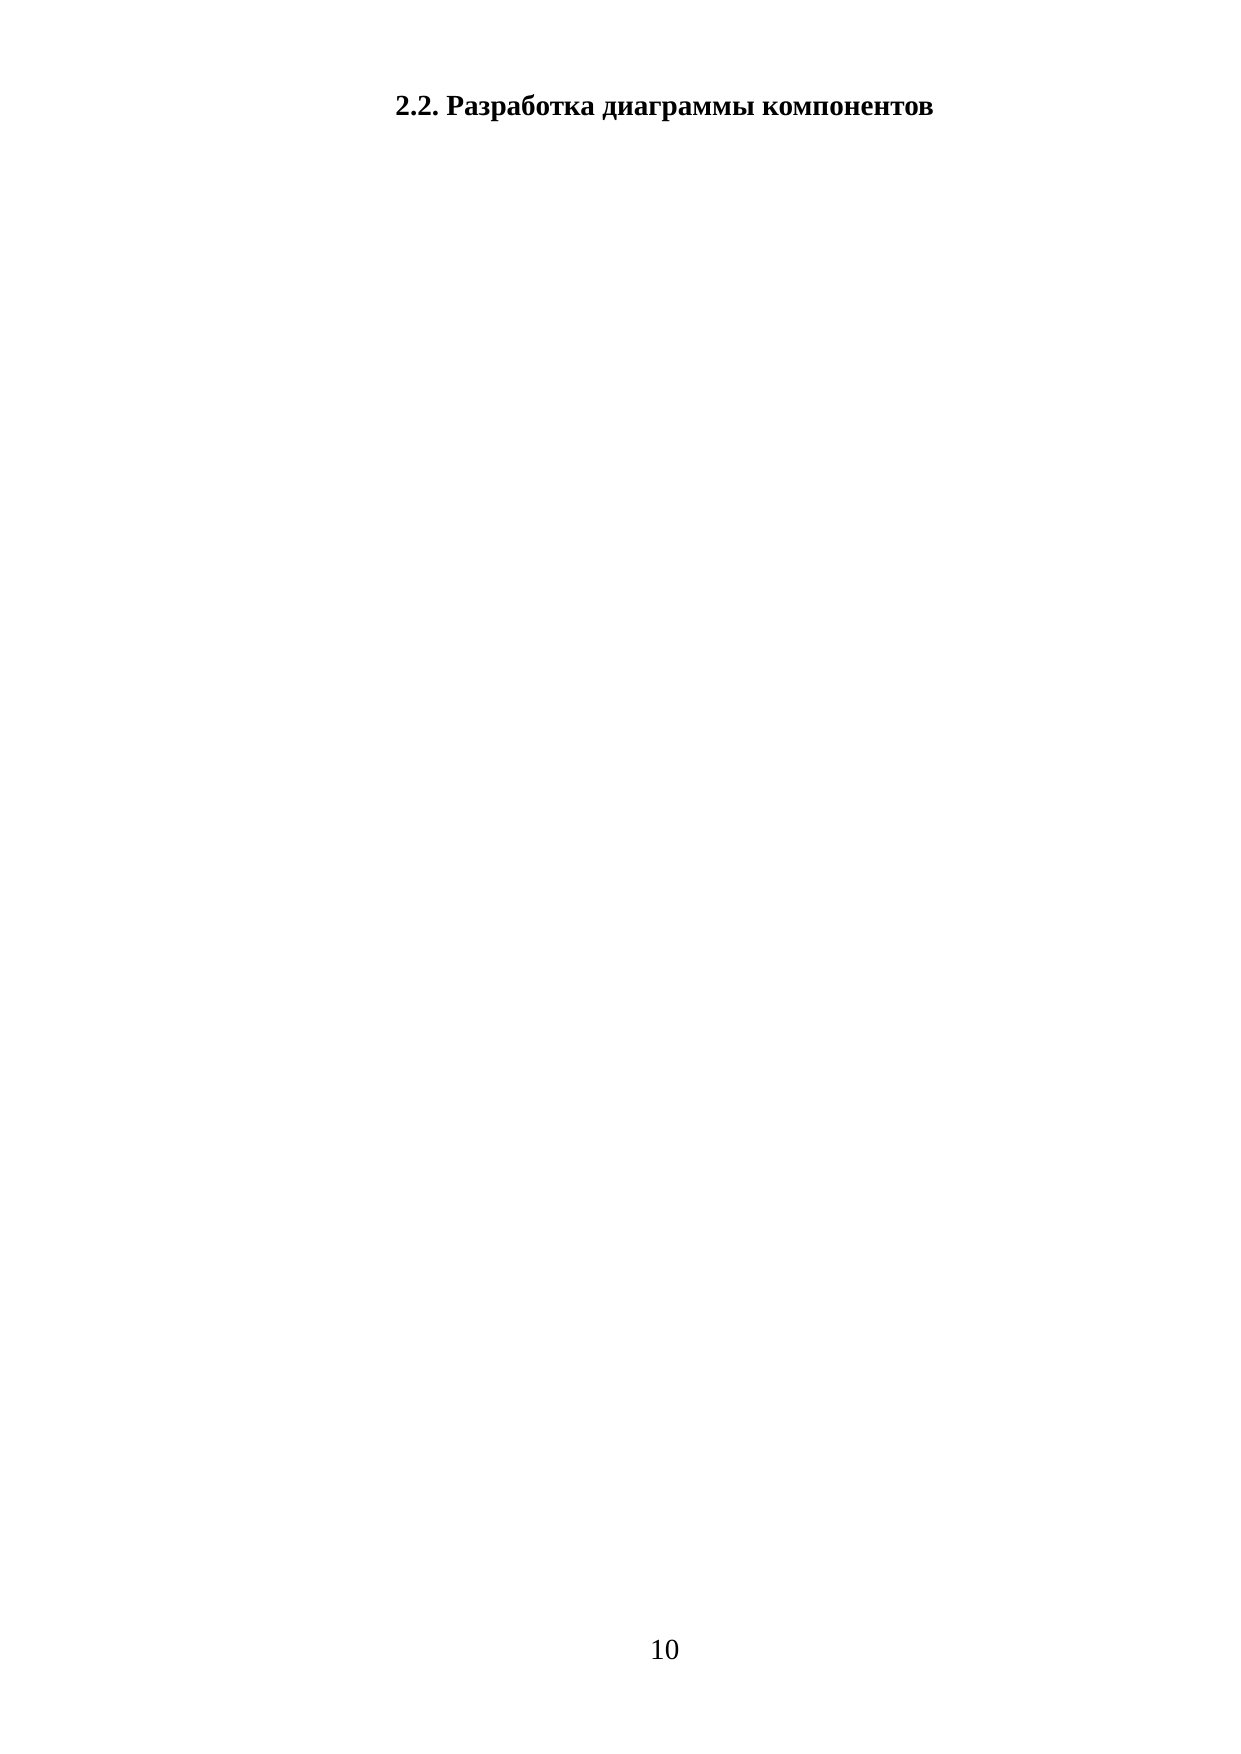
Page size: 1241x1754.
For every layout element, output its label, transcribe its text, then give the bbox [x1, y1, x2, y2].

subtitle 2.2. Разработка диаграммы компонентов [177, 88, 1152, 122]
